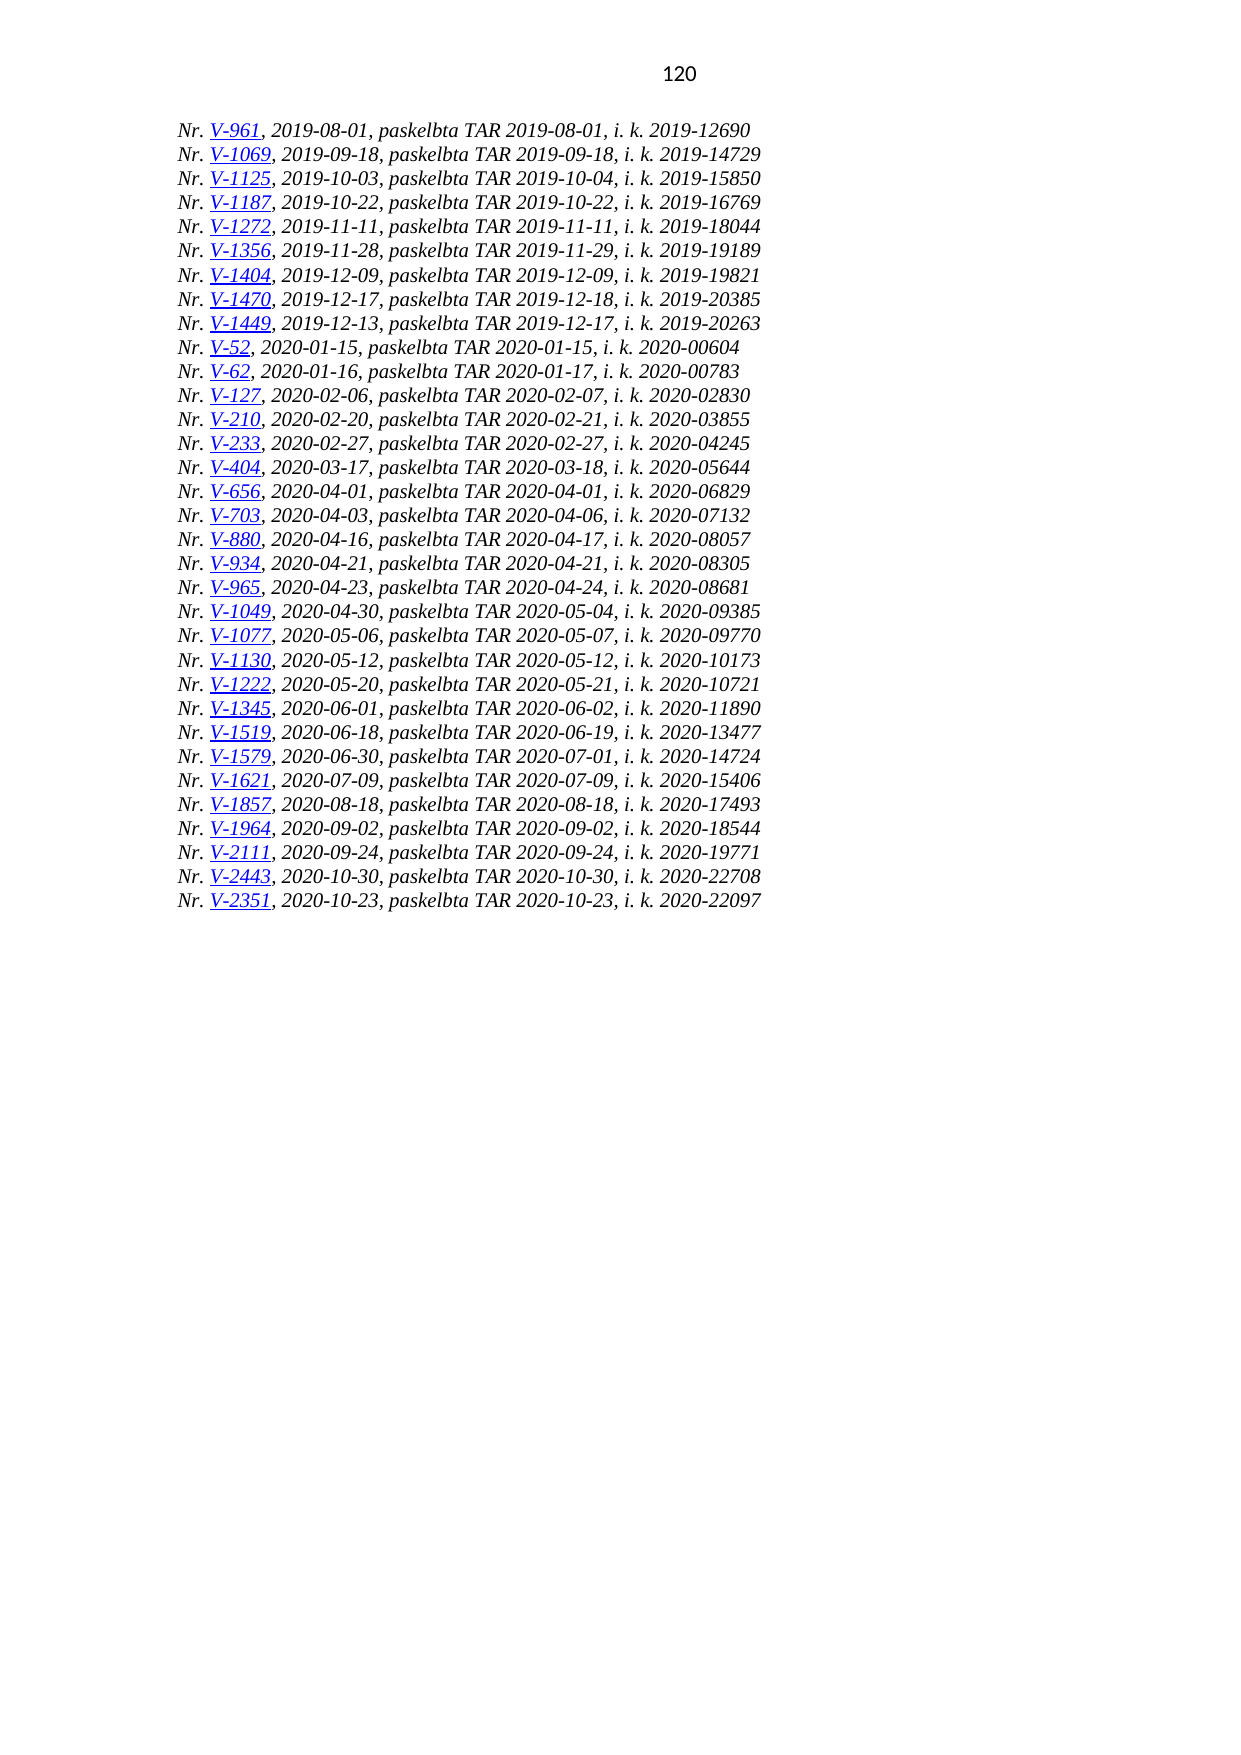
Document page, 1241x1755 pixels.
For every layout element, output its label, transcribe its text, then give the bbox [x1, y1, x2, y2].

text Nr. V-934, 2020-04-21, paskelbta TAR 2020-04-21, i. k. 2020-08305 [177, 551, 1181, 575]
text Nr. V-1077, 2020-05-06, paskelbta TAR 2020-05-07, i. k. 2020-09770 [177, 623, 1181, 647]
text Nr. V-880, 2020-04-16, paskelbta TAR 2020-04-17, i. k. 2020-08057 [177, 527, 1181, 551]
text Nr. V-2351, 2020-10-23, paskelbta TAR 2020-10-23, i. k. 2020-22097 [177, 888, 1181, 912]
text Nr. V-1049, 2020-04-30, paskelbta TAR 2020-05-04, i. k. 2020-09385 [177, 599, 1181, 623]
text Nr. V-233, 2020-02-27, paskelbta TAR 2020-02-27, i. k. 2020-04245 [177, 431, 1181, 455]
text Nr. V-1130, 2020-05-12, paskelbta TAR 2020-05-12, i. k. 2020-10173 [177, 647, 1181, 672]
text Nr. V-1187, 2019-10-22, paskelbta TAR 2019-10-22, i. k. 2019-16769 [177, 190, 1181, 214]
text Nr. V-1069, 2019-09-18, paskelbta TAR 2019-09-18, i. k. 2019-14729 [177, 142, 1181, 166]
text Nr. V-656, 2020-04-01, paskelbta TAR 2020-04-01, i. k. 2020-06829 [177, 479, 1181, 503]
text Nr. V-1964, 2020-09-02, paskelbta TAR 2020-09-02, i. k. 2020-18544 [177, 816, 1181, 840]
text Nr. V-965, 2020-04-23, paskelbta TAR 2020-04-24, i. k. 2020-08681 [177, 575, 1181, 599]
text Nr. V-210, 2020-02-20, paskelbta TAR 2020-02-21, i. k. 2020-03855 [177, 407, 1181, 431]
text Nr. V-961, 2019-08-01, paskelbta TAR 2019-08-01, i. k. 2019-12690 [177, 118, 1181, 142]
text Nr. V-1579, 2020-06-30, paskelbta TAR 2020-07-01, i. k. 2020-14724 [177, 744, 1181, 768]
text Nr. V-127, 2020-02-06, paskelbta TAR 2020-02-07, i. k. 2020-02830 [177, 383, 1181, 407]
text Nr. V-1222, 2020-05-20, paskelbta TAR 2020-05-21, i. k. 2020-10721 [177, 672, 1181, 696]
text Nr. V-1345, 2020-06-01, paskelbta TAR 2020-06-02, i. k. 2020-11890 [177, 696, 1181, 720]
text Nr. V-2443, 2020-10-30, paskelbta TAR 2020-10-30, i. k. 2020-22708 [177, 864, 1181, 888]
text Nr. V-1449, 2019-12-13, paskelbta TAR 2019-12-17, i. k. 2019-20263 [177, 311, 1181, 335]
text Nr. V-1272, 2019-11-11, paskelbta TAR 2019-11-11, i. k. 2019-18044 [177, 214, 1181, 238]
text Nr. V-1404, 2019-12-09, paskelbta TAR 2019-12-09, i. k. 2019-19821 [177, 262, 1181, 287]
text Nr. V-1125, 2019-10-03, paskelbta TAR 2019-10-04, i. k. 2019-15850 [177, 166, 1181, 190]
text Nr. V-62, 2020-01-16, paskelbta TAR 2020-01-17, i. k. 2020-00783 [177, 359, 1181, 383]
text Nr. V-2111, 2020-09-24, paskelbta TAR 2020-09-24, i. k. 2020-19771 [177, 840, 1181, 864]
text Nr. V-1519, 2020-06-18, paskelbta TAR 2020-06-19, i. k. 2020-13477 [177, 720, 1181, 744]
text Nr. V-52, 2020-01-15, paskelbta TAR 2020-01-15, i. k. 2020-00604 [177, 335, 1181, 359]
text Nr. V-404, 2020-03-17, paskelbta TAR 2020-03-18, i. k. 2020-05644 [177, 455, 1181, 479]
text Nr. V-1356, 2019-11-28, paskelbta TAR 2019-11-29, i. k. 2019-19189 [177, 238, 1181, 262]
text Nr. V-1857, 2020-08-18, paskelbta TAR 2020-08-18, i. k. 2020-17493 [177, 792, 1181, 816]
text Nr. V-1470, 2019-12-17, paskelbta TAR 2019-12-18, i. k. 2019-20385 [177, 287, 1181, 311]
text Nr. V-703, 2020-04-03, paskelbta TAR 2020-04-06, i. k. 2020-07132 [177, 503, 1181, 527]
text Nr. V-1621, 2020-07-09, paskelbta TAR 2020-07-09, i. k. 2020-15406 [177, 768, 1181, 792]
